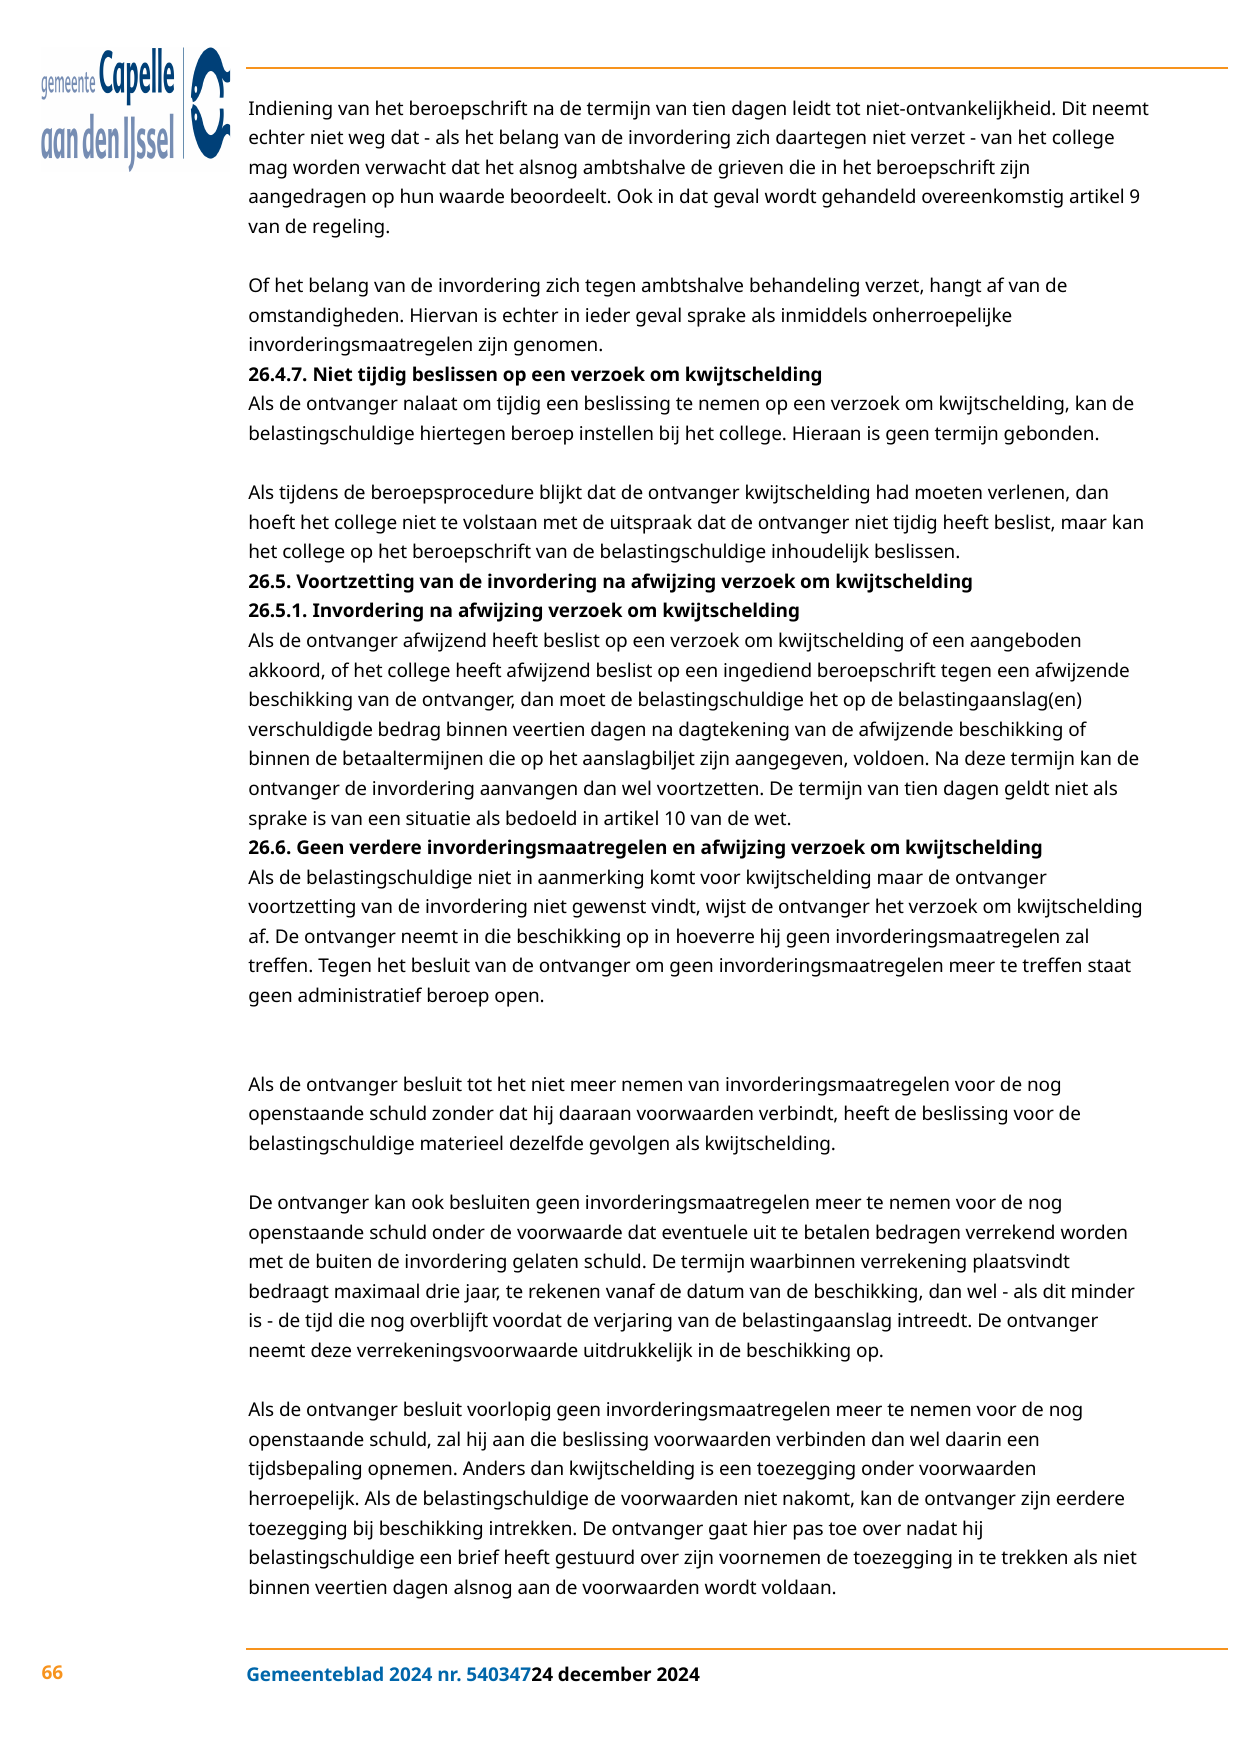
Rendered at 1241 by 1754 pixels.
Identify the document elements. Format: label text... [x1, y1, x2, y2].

text Als de ontvanger nalaat om tijdig een beslissing te nemen op een verzoek om kwijtschelding, kan de belastingschuldige hiertegen beroep instellen bij het college. Hieraan is geen termijn gebonden. [248, 391, 1152, 446]
text Indiening van het beroepschrift na de termijn van tien dagen leidt tot niet-ontvankelijkheid. Dit neemt echter niet weg dat - als het belang van de invordering zich daartegen niet verzet - van het college mag worden verwacht dat het alsnog ambtshalve de grieven die in het beroepschrift zijn aangedragen op hun waarde beoordeelt. Ook in dat geval wordt gehandeld overeenkomstig artikel 9 van de regeling. [248, 95, 1152, 239]
text 26.5. Voortzetting van de invordering na afwijzing verzoek om kwijtschelding [248, 568, 1152, 594]
text De ontvanger kan ook besluiten geen invorderingsmaatregelen meer te nemen voor de nog openstaande schuld onder de voorwaarde dat eventuele uit te betalen bedragen verrekend worden met de buiten de invordering gelaten schuld. De termijn waarbinnen verrekening plaatsvindt bedraagt maximaal drie jaar, te rekenen vanaf de datum van de beschikking, dan wel - als dit minder is - de tijd die nog overblijft voordat de verjaring van de belastingaanslag intreedt. De ontvanger neemt deze verrekeningsvoorwaarde uitdrukkelijk in de beschikking op. [248, 1189, 1152, 1363]
text Of het belang van de invordering zich tegen ambtshalve behandeling verzet, hangt af van de omstandigheden. Hiervan is echter in ieder geval sprake als inmiddels onherroepelijke invorderingsmaatregelen zijn genomen. [248, 272, 1152, 357]
text Als de ontvanger afwijzend heeft beslist op een verzoek om kwijtschelding of een aangeboden akkoord, of het college heeft afwijzend beslist op een ingediend beroepschrift tegen een afwijzende beschikking van de ontvanger, dan moet de belastingschuldige het op de belastingaanslag(en) verschuldigde bedrag binnen veertien dagen na dagtekening van de afwijzende beschikking of binnen de betaaltermijnen die op het aanslagbiljet zijn aangegeven, voldoen. Na deze termijn kan de ontvanger de invordering aanvangen dan wel voortzetten. De termijn van tien dagen geldt niet als sprake is van een situatie als bedoeld in artikel 10 van de wet. [248, 627, 1152, 831]
text Als de belastingschuldige niet in aanmerking komt voor kwijtschelding maar de ontvanger voortzetting van de invordering niet gewenst vindt, wijst de ontvanger het verzoek om kwijtschelding af. De ontvanger neemt in die beschikking op in hoeverre hij geen invorderingsmaatregelen zal treffen. Tegen het besluit van de ontvanger om geen invorderingsmaatregelen meer te treffen staat geen administratief beroep open. [248, 864, 1152, 1008]
text Als tijdens de beroepsprocedure blijkt dat de ontvanger kwijtschelding had moeten verlenen, dan hoeft het college niet te volstaan met de uitspraak dat de ontvanger niet tijdig heeft beslist, maar kan het college op het beroepschrift van de belastingschuldige inhoudelijk beslissen. [248, 479, 1152, 564]
text 26.6. Geen verdere invorderingsmaatregelen en afwijzing verzoek om kwijtschelding [248, 834, 1152, 860]
text Als de ontvanger besluit tot het niet meer nemen van invorderingsmaatregelen voor de nog openstaande schuld zonder dat hij daaraan voorwaarden verbindt, heeft de beslissing voor de belastingschuldige materieel dezelfde gevolgen als kwijtschelding. [248, 1071, 1152, 1156]
text 26.4.7. Niet tijdig beslissen op een verzoek om kwijtschelding [248, 361, 1152, 387]
text 26.5.1. Invordering na afwijzing verzoek om kwijtschelding [248, 598, 1152, 623]
picture [41, 47, 231, 172]
text Als de ontvanger besluit voorlopig geen invorderingsmaatregelen meer te nemen voor de nog openstaande schuld, zal hij aan die beslissing voorwaarden verbinden dan wel daarin een tijdsbepaling opnemen. Anders dan kwijtschelding is een toezegging onder voorwaarden herroepelijk. Als de belastingschuldige de voorwaarden niet nakomt, kan de ontvanger zijn eerdere toezegging bij beschikking intrekken. De ontvanger gaat hier pas toe over nadat hij belastingschuldige een brief heeft gestuurd over zijn voornemen de toezegging in te trekken als niet binnen veertien dagen alsnog aan de voorwaarden wordt voldaan. [248, 1396, 1152, 1600]
